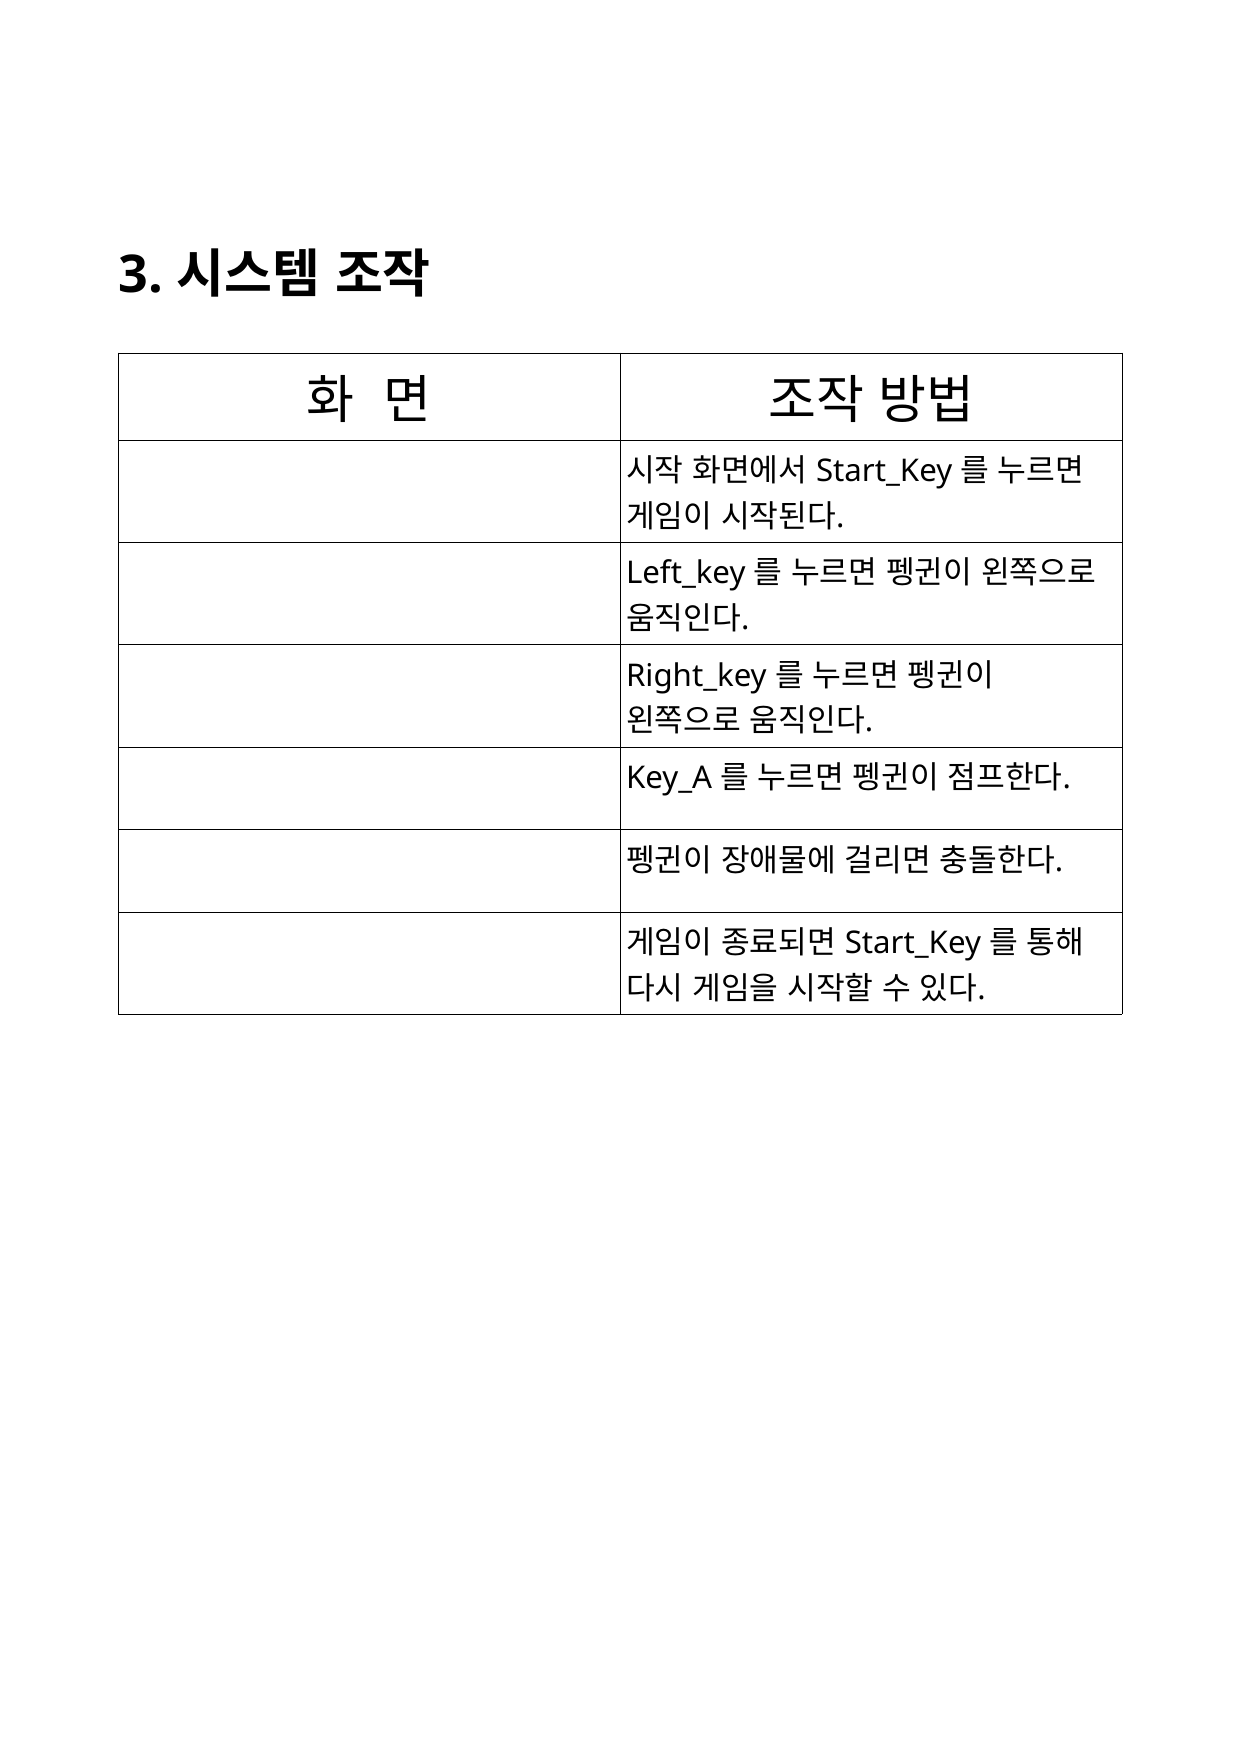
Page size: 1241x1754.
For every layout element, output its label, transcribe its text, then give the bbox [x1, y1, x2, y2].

table_cell 펭귄이 장애물에 걸리면 충돌한다. [621, 830, 1122, 912]
table_cell Left_key 를 누르면 펭귄이 왼쪽으로 움직인다. [621, 543, 1122, 644]
table_cell [119, 543, 620, 644]
table_header 화 면 [119, 354, 620, 439]
table_header 조작 방법 [621, 354, 1122, 439]
text 3. 시스템 조작 [118, 232, 1122, 307]
table_cell 게임이 종료되면 Start_Key 를 통해 다시 게임을 시작할 수 있다. [621, 913, 1122, 1014]
table_cell 시작 화면에서 Start_Key 를 누르면 게임이 시작된다. [621, 441, 1122, 542]
table_cell [119, 830, 620, 912]
table_cell [119, 441, 620, 542]
table_cell [119, 645, 620, 747]
table_cell [119, 748, 620, 829]
table_cell Right_key 를 누르면 펭귄이 왼쪽으로 움직인다. [621, 645, 1122, 747]
table_cell [119, 913, 620, 1014]
table_cell Key_A 를 누르면 펭귄이 점프한다. [621, 748, 1122, 829]
